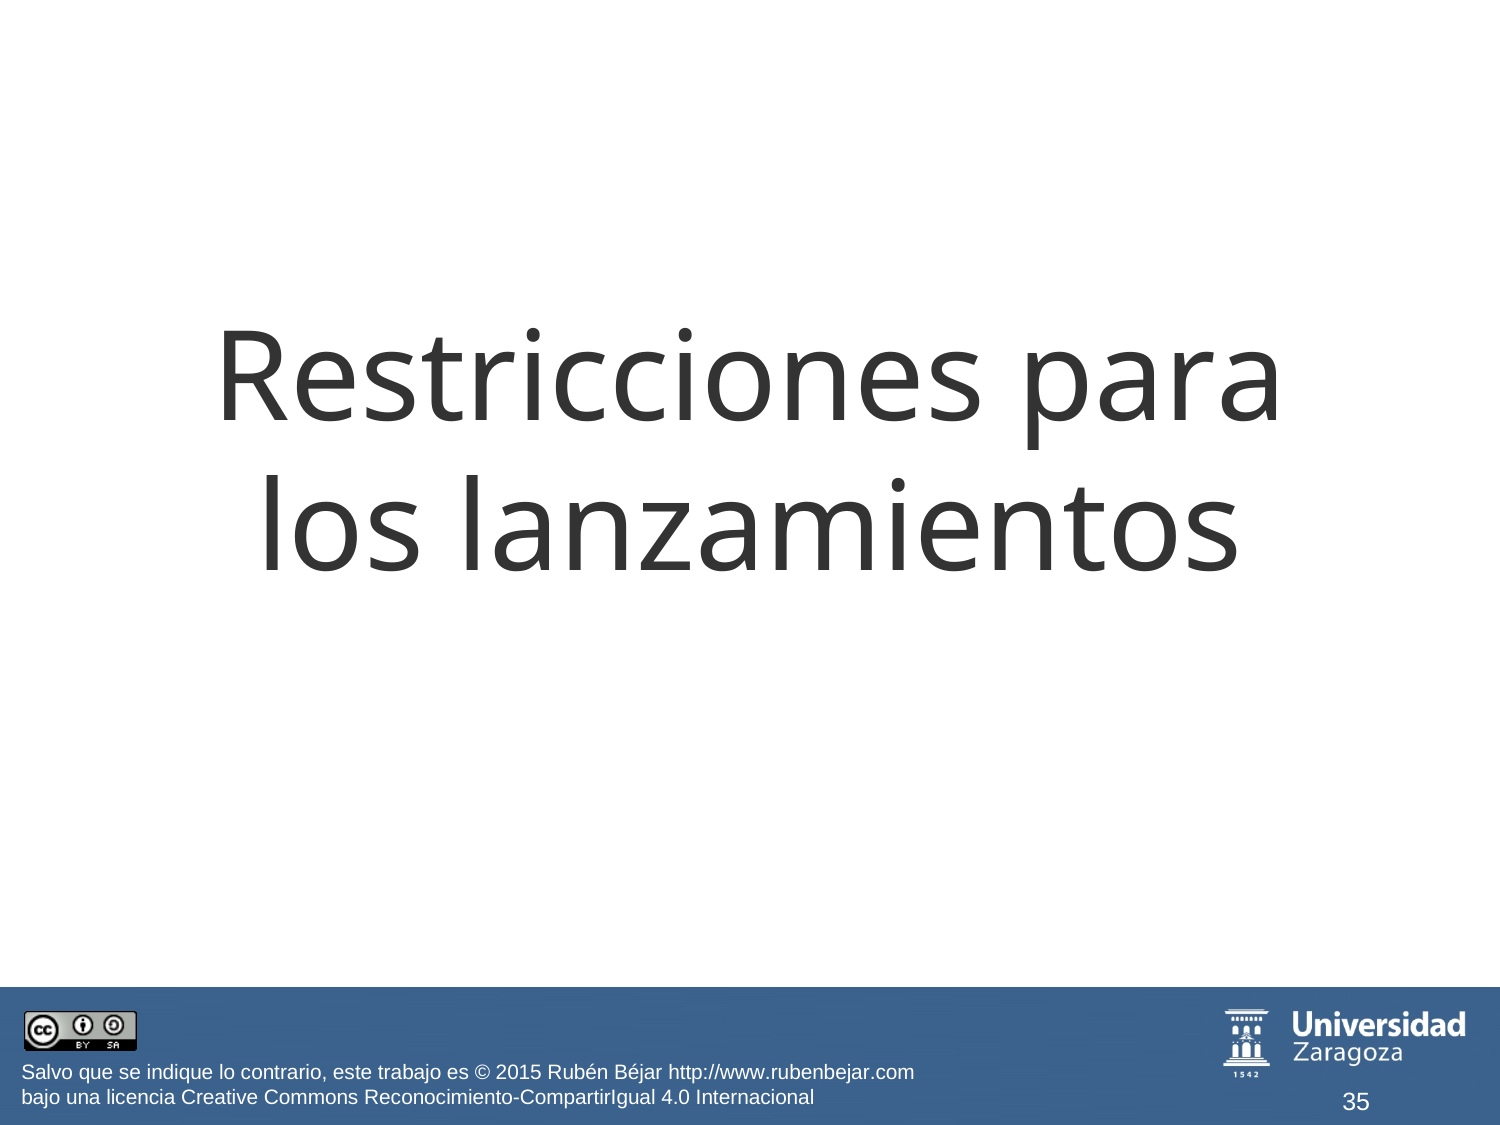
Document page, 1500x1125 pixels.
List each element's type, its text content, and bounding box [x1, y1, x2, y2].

text_box Restricciones para los lanzamientos [169, 307, 1331, 585]
picture [0, 987, 1500, 1125]
